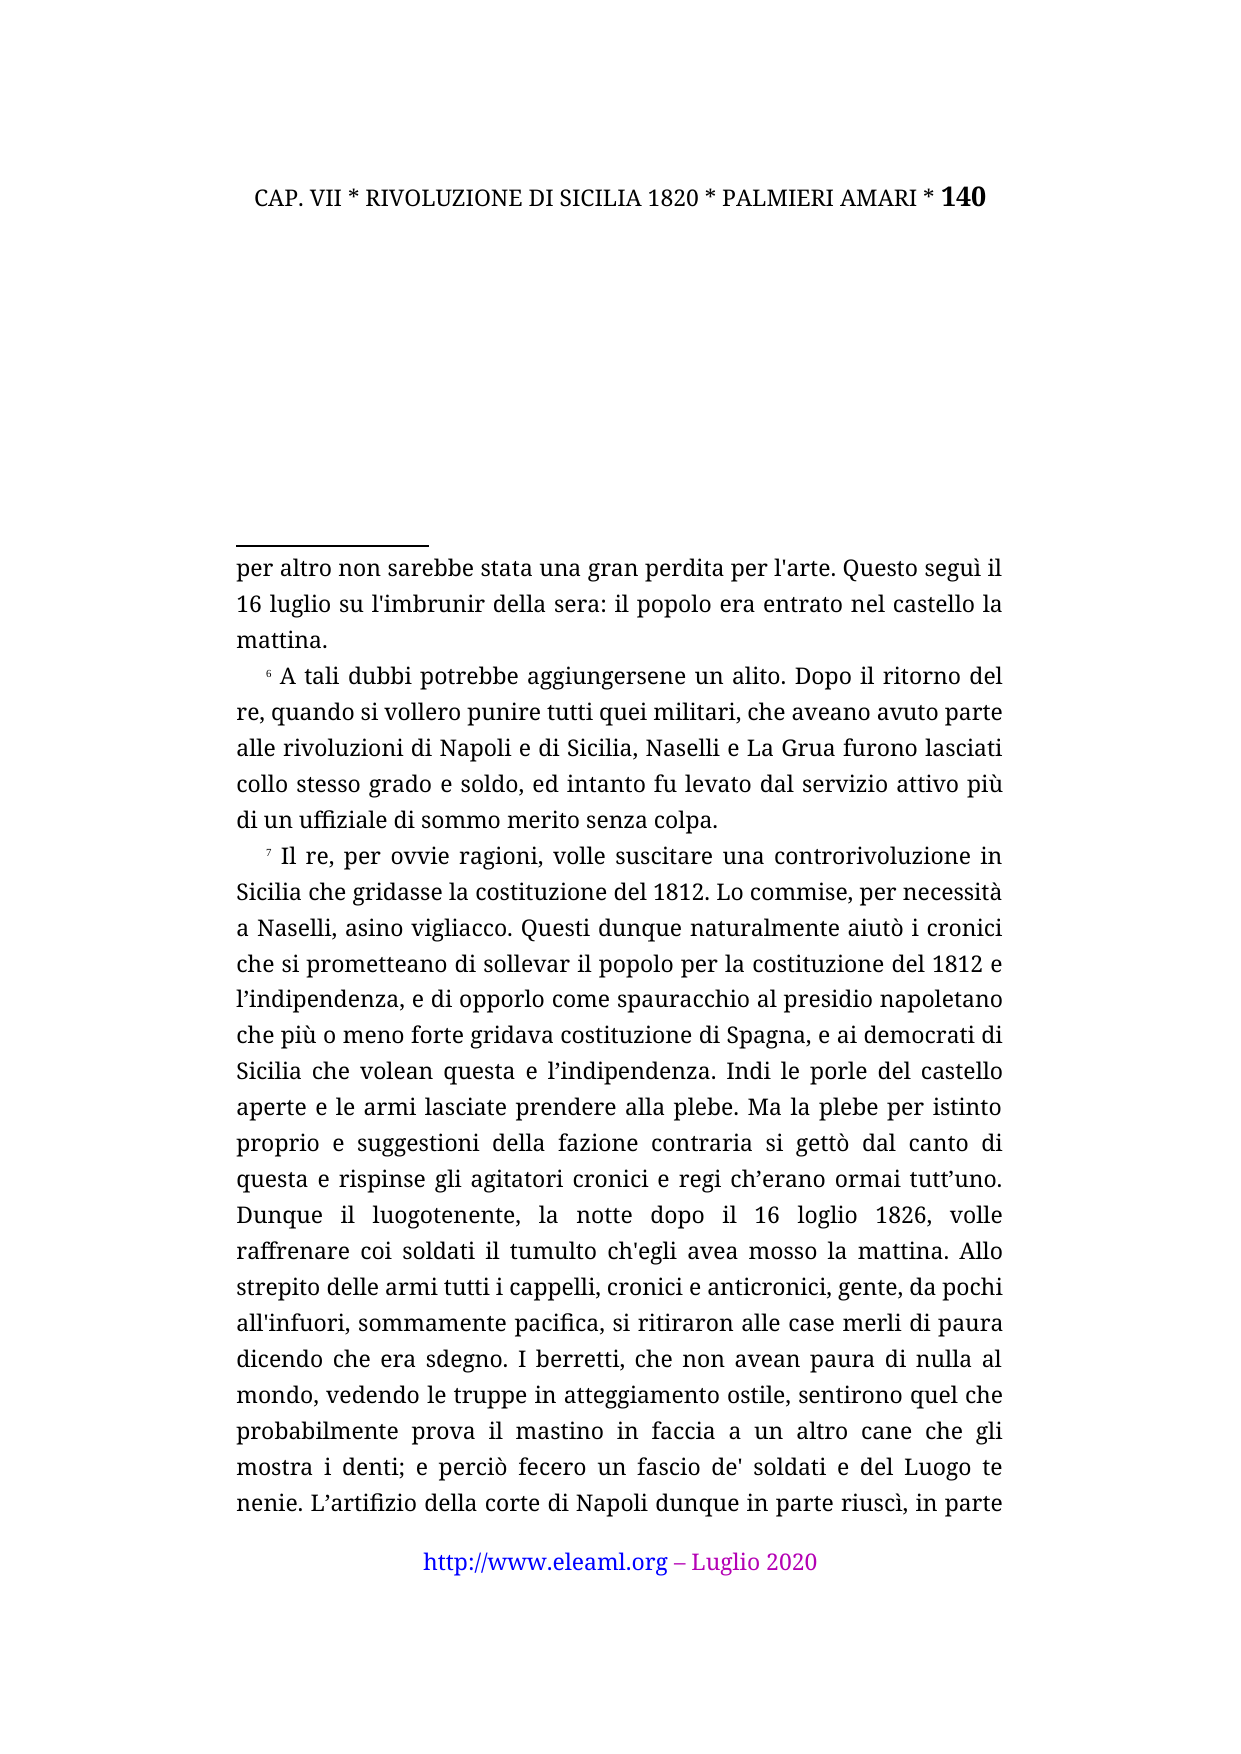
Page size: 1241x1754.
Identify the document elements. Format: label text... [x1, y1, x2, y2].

text Il re, per ovvie ragioni, volle suscitare una controrivoluzione in Sicilia che gridasse la costituzione del 1812. Lo commise, per necessità a Naselli, asino vigliacco. Questi dunque naturalmente aiutò i cronici che si prometteano di sollevar il popolo per la costituzione del 1812 e l’indipendenza, e di opporlo come spauracchio al presidio napoletano che più o meno forte gridava costituzione di Spagna, e ai democrati di Sicilia che volean questa e l’indipendenza. Indi le porle del castello aperte e le armi lasciate prendere alla plebe. Ma la plebe per istinto proprio e suggestioni della fazione contraria si gettò dal canto di questa e rispinse gli agitatori cronici e regi ch’erano ormai tutt’uno. Dunque il luogotenente, la notte dopo il 16 loglio 1826, volle raffrenare coi soldati il tumulto ch'egli avea mosso la mattina. Allo strepito delle armi tutti i cappelli, cronici e anticronici, gente, da pochi all'infuori, sommamente pacifica, si ritiraron alle case merli di paura dicendo che era sdegno. I berretti, che non avean paura di nulla al mondo, vedendo le truppe in atteggiamento ostile, sentirono quel che probabilmente prova il mastino in faccia a un altro cane che gli mostra i denti; e perciò fecero un fascio de' soldati e del Luogo te nenie. L’artifizio della corte di Napoli dunque in parte riuscì, in parte [236, 840, 1004, 1518]
text A tali dubbi potrebbe aggiungersene un alito. Dopo il ritorno del re, quando si vollero punire tutti quei militari, che aveano avuto parte alle rivoluzioni di Napoli e di Sicilia, Naselli e La Grua furono lasciati collo stesso grado e soldo, ed intanto fu levato dal servizio attivo più di un uffiziale di sommo merito senza colpa. [236, 660, 1004, 835]
text per altro non sarebbe stata una gran perdita per l'arte. Questo seguì il 16 luglio su l'imbrunir della sera: il popolo era entrato nel castello la mattina. [236, 552, 1004, 655]
